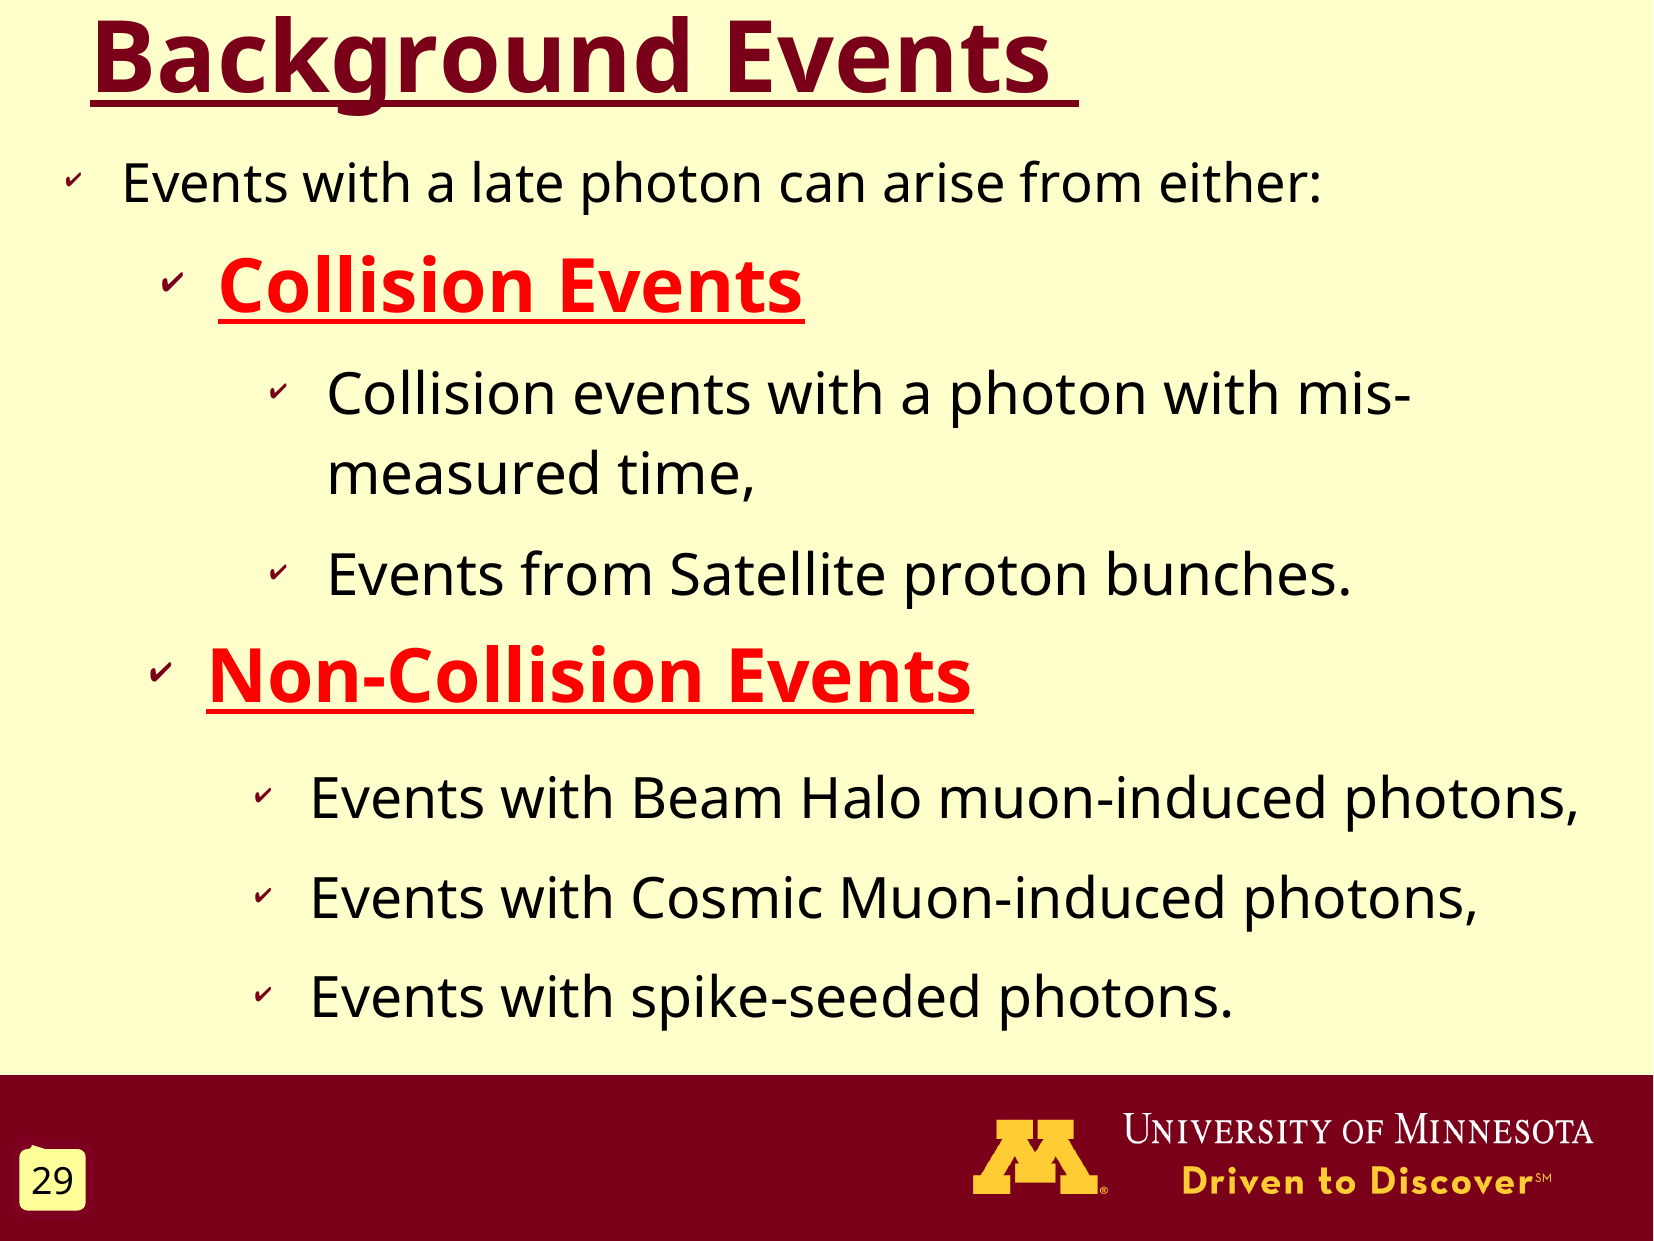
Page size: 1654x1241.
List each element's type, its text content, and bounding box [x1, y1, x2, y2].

list Collision events with a photon with mis-measured time, Events from Satellite proton bunches. [255, 345, 1594, 615]
list Collision Events [146, 225, 1653, 361]
picture [0, 1075, 1654, 1241]
list Non-Collision Events [135, 615, 1653, 766]
text_box 29 [15, 1137, 91, 1216]
list Events with a late photon can arise from either: [45, 135, 1531, 256]
title Background Events [75, 0, 1538, 121]
list Events with Beam Halo muon-induced photons, Events with Cosmic Muon-induced photons, Events with spike-seeded photons. [240, 766, 1621, 1066]
